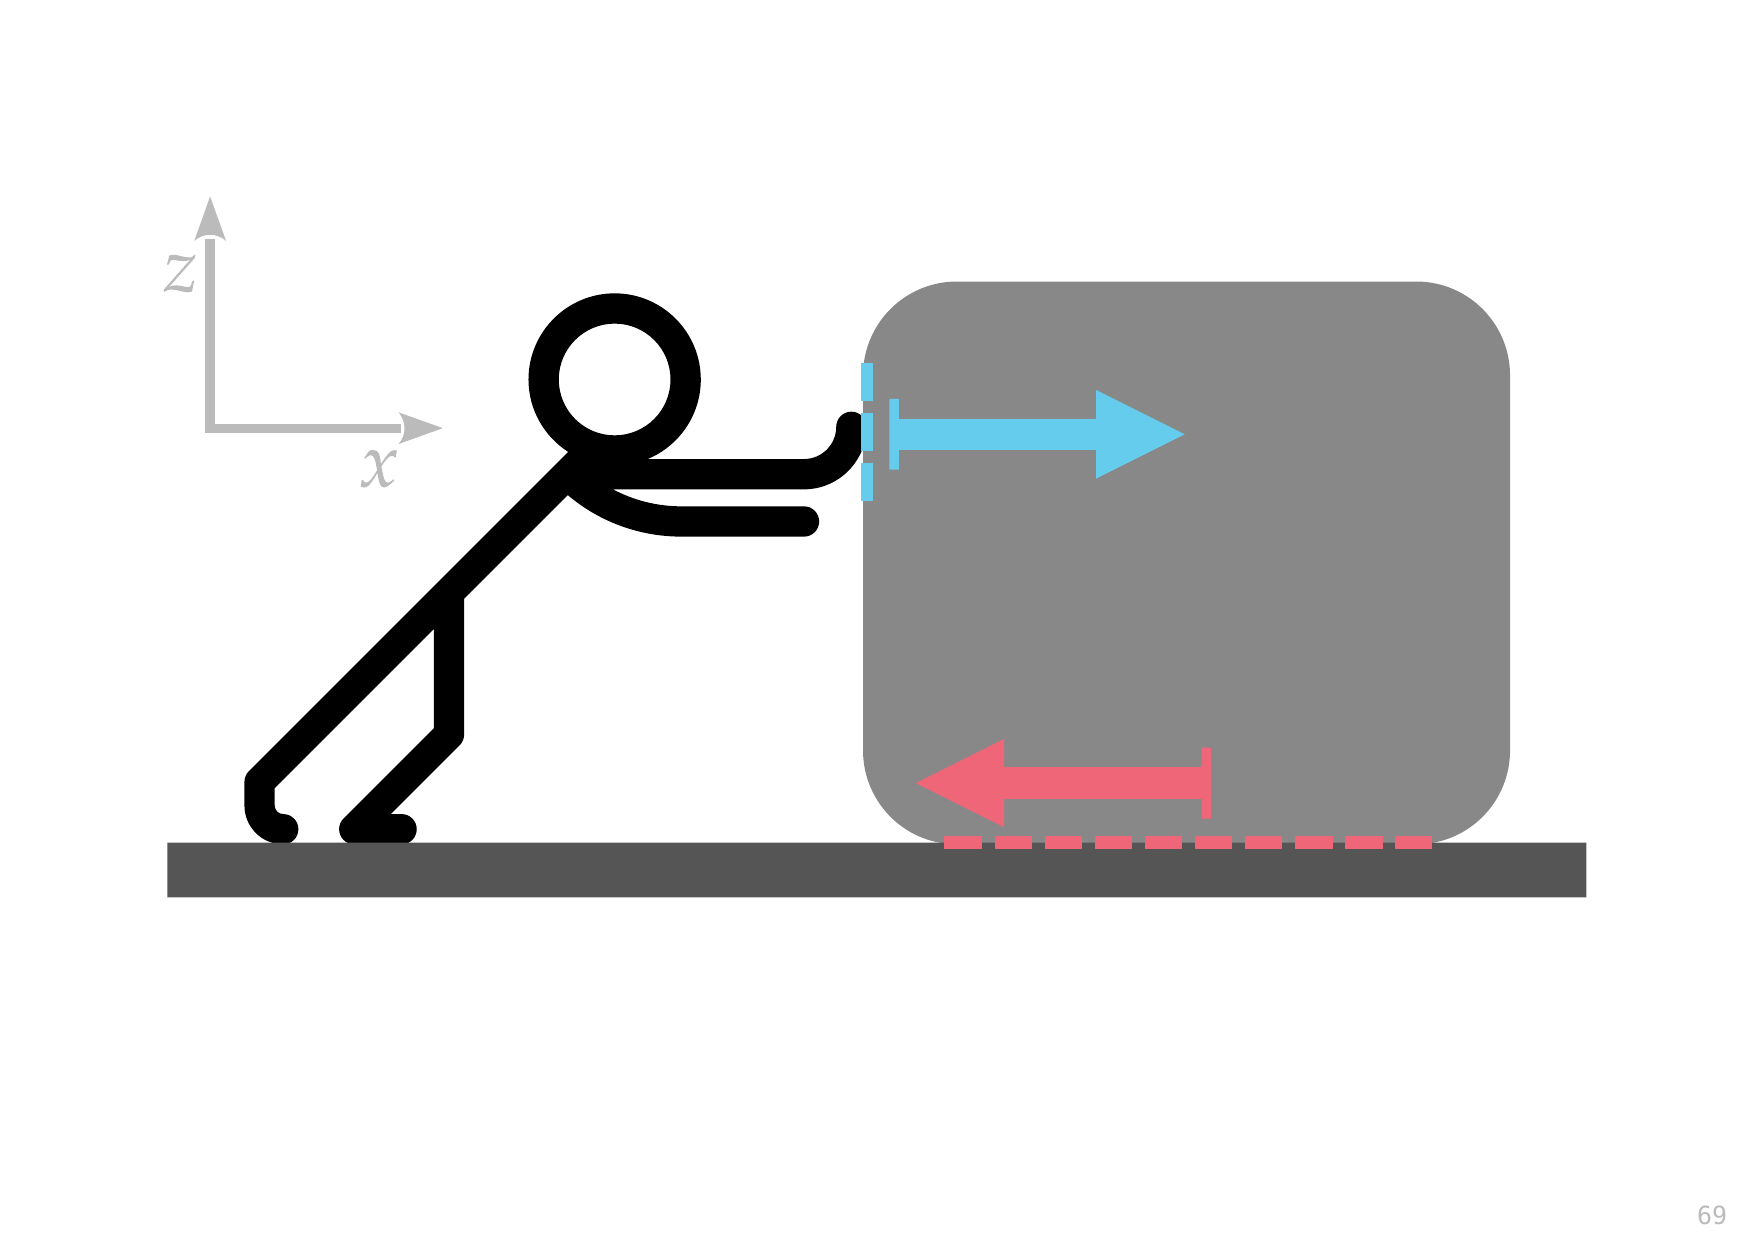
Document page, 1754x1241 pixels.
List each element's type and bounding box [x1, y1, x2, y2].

text_box [163, 254, 196, 293]
text_box [360, 450, 397, 488]
text_box [167, 281, 1587, 898]
picture [243, 292, 867, 842]
